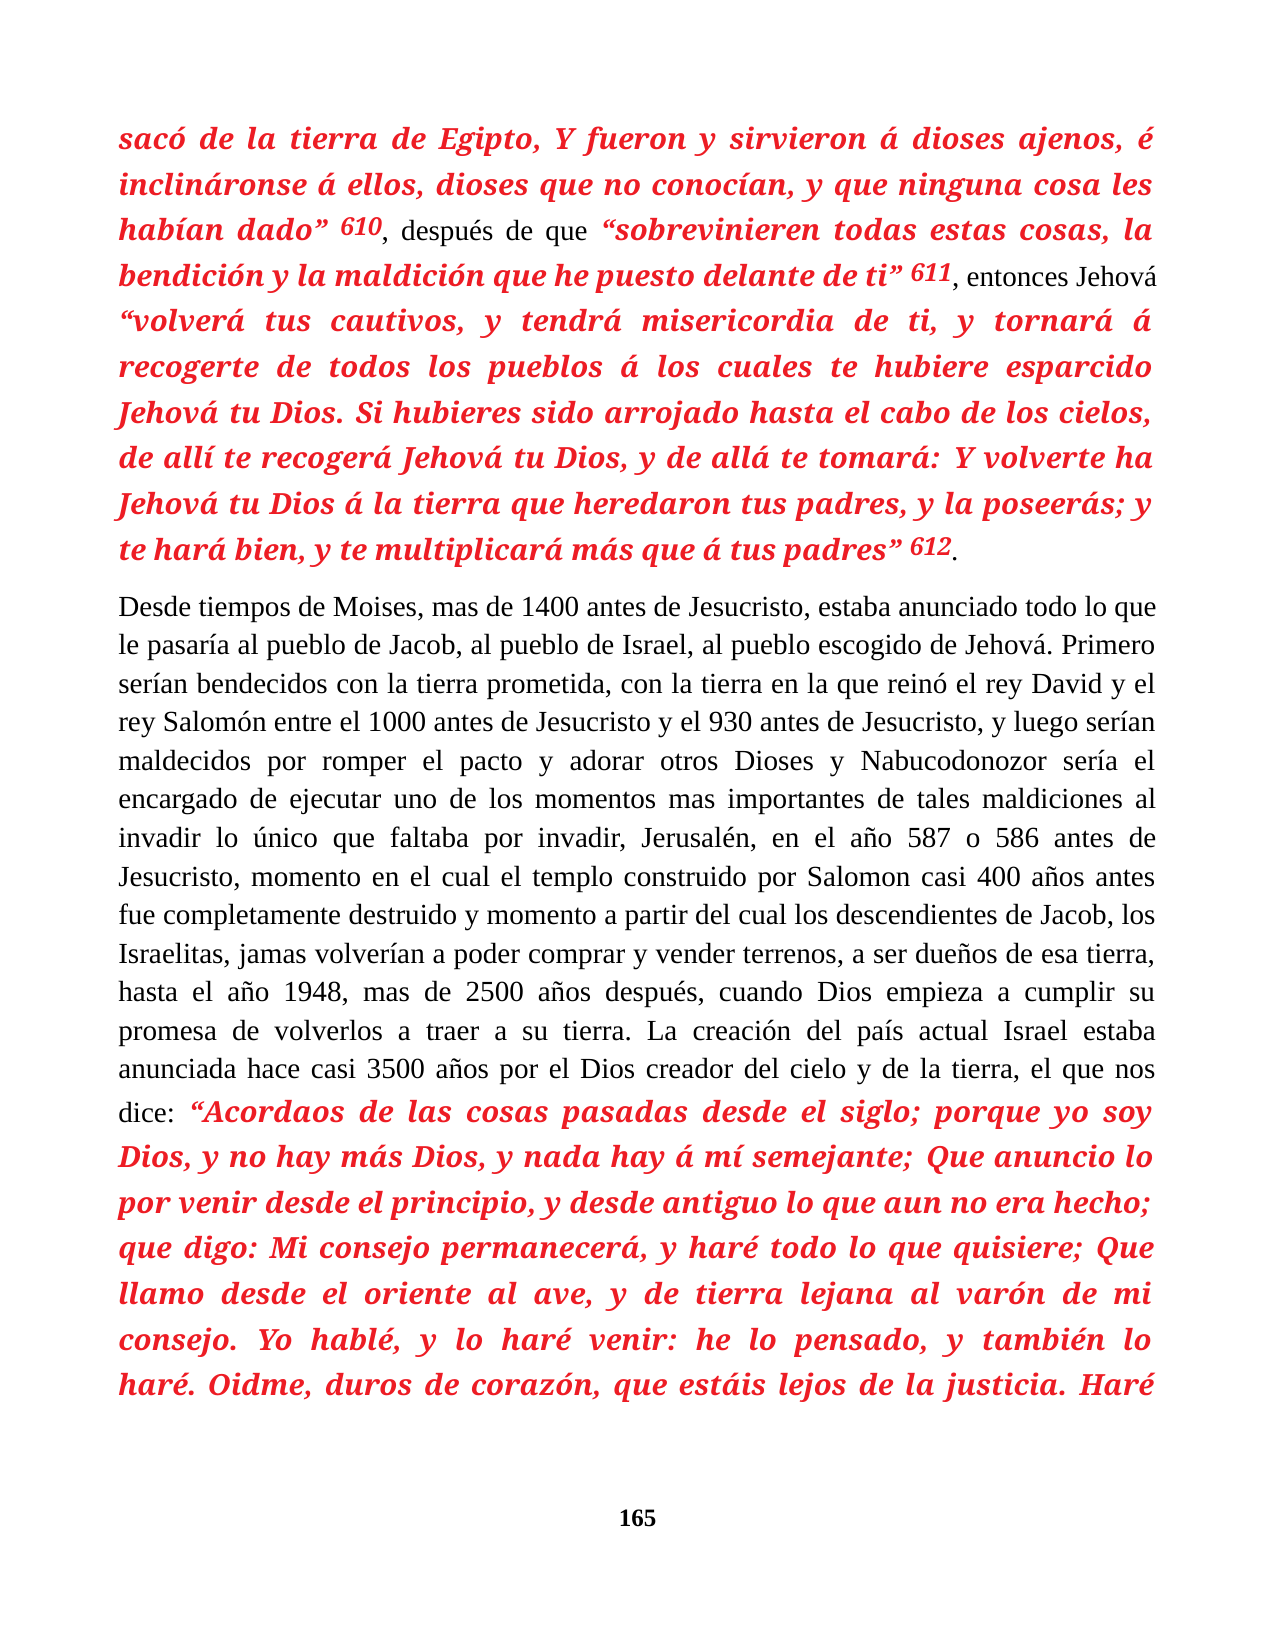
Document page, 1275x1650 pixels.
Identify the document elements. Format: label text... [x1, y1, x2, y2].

text sacó de la tierra de Egipto, Y fueron y sirvieron á dioses ajenos, é inclináronse á ellos, dioses que no conocían, y que ninguna cosa les habían dado” , después de que “sobrevinieren todas estas cosas, la bendición y la maldición que he puesto delante de ti” , entonces Jehová “volverá tus cautivos, y tendrá misericordia de ti, y tornará á recogerte de todos los pueblos á los cuales te hubiere esparcido Jehová tu Dios. Si hubieres sido arrojado hasta el cabo de los cielos, de allí te recogerá Jehová tu Dios, y de allá te tomará: Y volverte ha Jehová tu Dios á la tierra que heredaron tus padres, y la poseerás; y te hará bien, y te multiplicará más que á tus padres” . [118, 118, 1157, 568]
text Desde tiempos de Moises, mas de 1400 antes de Jesucristo, estaba anunciado todo lo que le pasaría al pueblo de Jacob, al pueblo de Israel, al pueblo escogido de Jehová. Primero serían bendecidos con la tierra prometida, con la tierra en la que reinó el rey David y el rey Salomón entre el 1000 antes de Jesucristo y el 930 antes de Jesucristo, y luego serían maldecidos por romper el pacto y adorar otros Dioses y Nabucodonozor sería el encargado de ejecutar uno de los momentos mas importantes de tales maldiciones al invadir lo único que faltaba por invadir, Jerusalén, en el año 587 o 586 antes de Jesucristo, momento en el cual el templo construido por Salomon casi 400 años antes fue completamente destruido y momento a partir del cual los descendientes de Jacob, los Israelitas, jamas volverían a poder comprar y vender terrenos, a ser dueños de esa tierra, hasta el año 1948, mas de 2500 años después, cuando Dios empieza a cumplir su promesa de volverlos a traer a su tierra. La creación del país actual Israel estaba anunciada hace casi 3500 años por el Dios creador del cielo y de la tierra, el que nos dice: “Acordaos de las cosas pasadas desde el siglo; porque yo soy Dios, y no hay más Dios, y nada hay á mí semejante; Que anuncio lo por venir desde el principio, y desde antiguo lo que aun no era hecho; que digo: Mi consejo permanecerá, y haré todo lo que quisiere; Que llamo desde el oriente al ave, y de tierra lejana al varón de mi consejo. Yo hablé, y lo haré venir: he lo pensado, y también lo haré. Oidme, duros de corazón, que estáis lejos de la justicia. Haré [118, 589, 1157, 1404]
